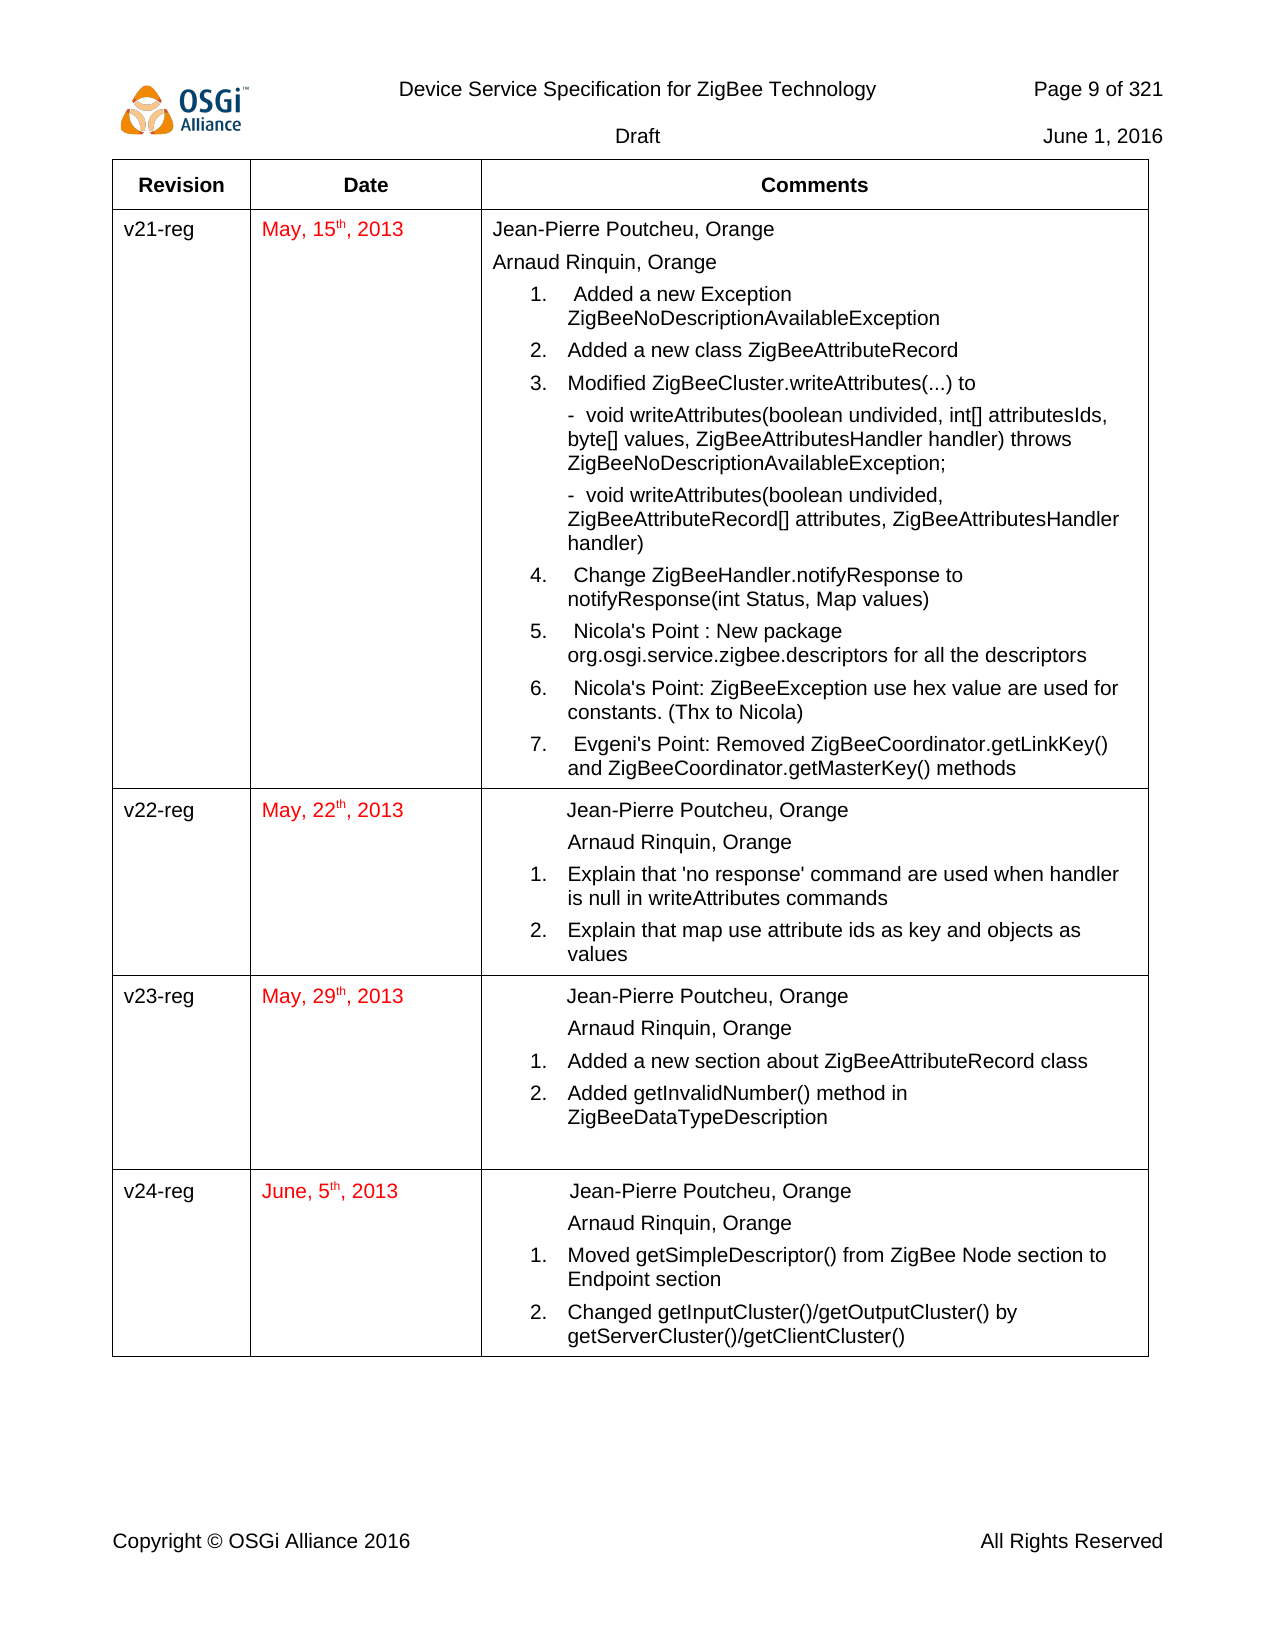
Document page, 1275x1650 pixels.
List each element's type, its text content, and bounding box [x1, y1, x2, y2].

table_header Revision [113, 160, 250, 209]
table_header Date [251, 160, 481, 209]
table_header Comments [482, 160, 1148, 209]
table_cell Jean-Pierre Poutcheu, Orange Arnaud Rinquin, Orange Explain that 'no response' command are used when handler is null in writeAttributes commands Explain that map use attribute ids as key and objects as values [482, 789, 1148, 974]
table_cell v24-reg [113, 1170, 250, 1356]
picture [113, 78, 257, 142]
table_cell May, 29th, 2013 [251, 976, 481, 1169]
table_cell Jean-Pierre Poutcheu, Orange Arnaud Rinquin, Orange Added a new Exception ZigBeeNoDescriptionAvailableException Added a new class ZigBeeAttributeRecord Modified ZigBeeCluster.writeAttributes(...) to - void writeAttributes(boolean undivided, int[] attributesIds, byte[] values, ZigBeeAttributesHandler handler) throws ZigBeeNoDescriptionAvailableException; - void writeAttributes(boolean undivided, ZigBeeAttributeRecord[] attributes, ZigBeeAttributesHandler handler) Change ZigBeeHandler.notifyResponse to notifyResponse(int Status, Map values) Nicola's Point : New package org.osgi.service.zigbee.descriptors for all the descriptors Nicola's Point: ZigBeeException use hex value are used for constants. (Thx to Nicola) Evgeni's Point: Removed ZigBeeCoordinator.getLinkKey() and ZigBeeCoordinator.getMasterKey() methods [482, 210, 1148, 788]
table_cell v21-reg [113, 210, 250, 788]
table_cell Jean-Pierre Poutcheu, Orange Arnaud Rinquin, Orange Added a new section about ZigBeeAttributeRecord class Added getInvalidNumber() method in ZigBeeDataTypeDescription [482, 976, 1148, 1169]
table_cell v22-reg [113, 789, 250, 974]
table_cell Jean-Pierre Poutcheu, Orange Arnaud Rinquin, Orange Moved getSimpleDescriptor() from ZigBee Node section to Endpoint section Changed getInputCluster()/getOutputCluster() by getServerCluster()/getClientCluster() [482, 1170, 1148, 1356]
table_cell May, 15th, 2013 [251, 210, 481, 788]
table_cell May, 22th, 2013 [251, 789, 481, 974]
table_cell v23-reg [113, 976, 250, 1169]
table_cell June, 5th, 2013 [251, 1170, 481, 1356]
